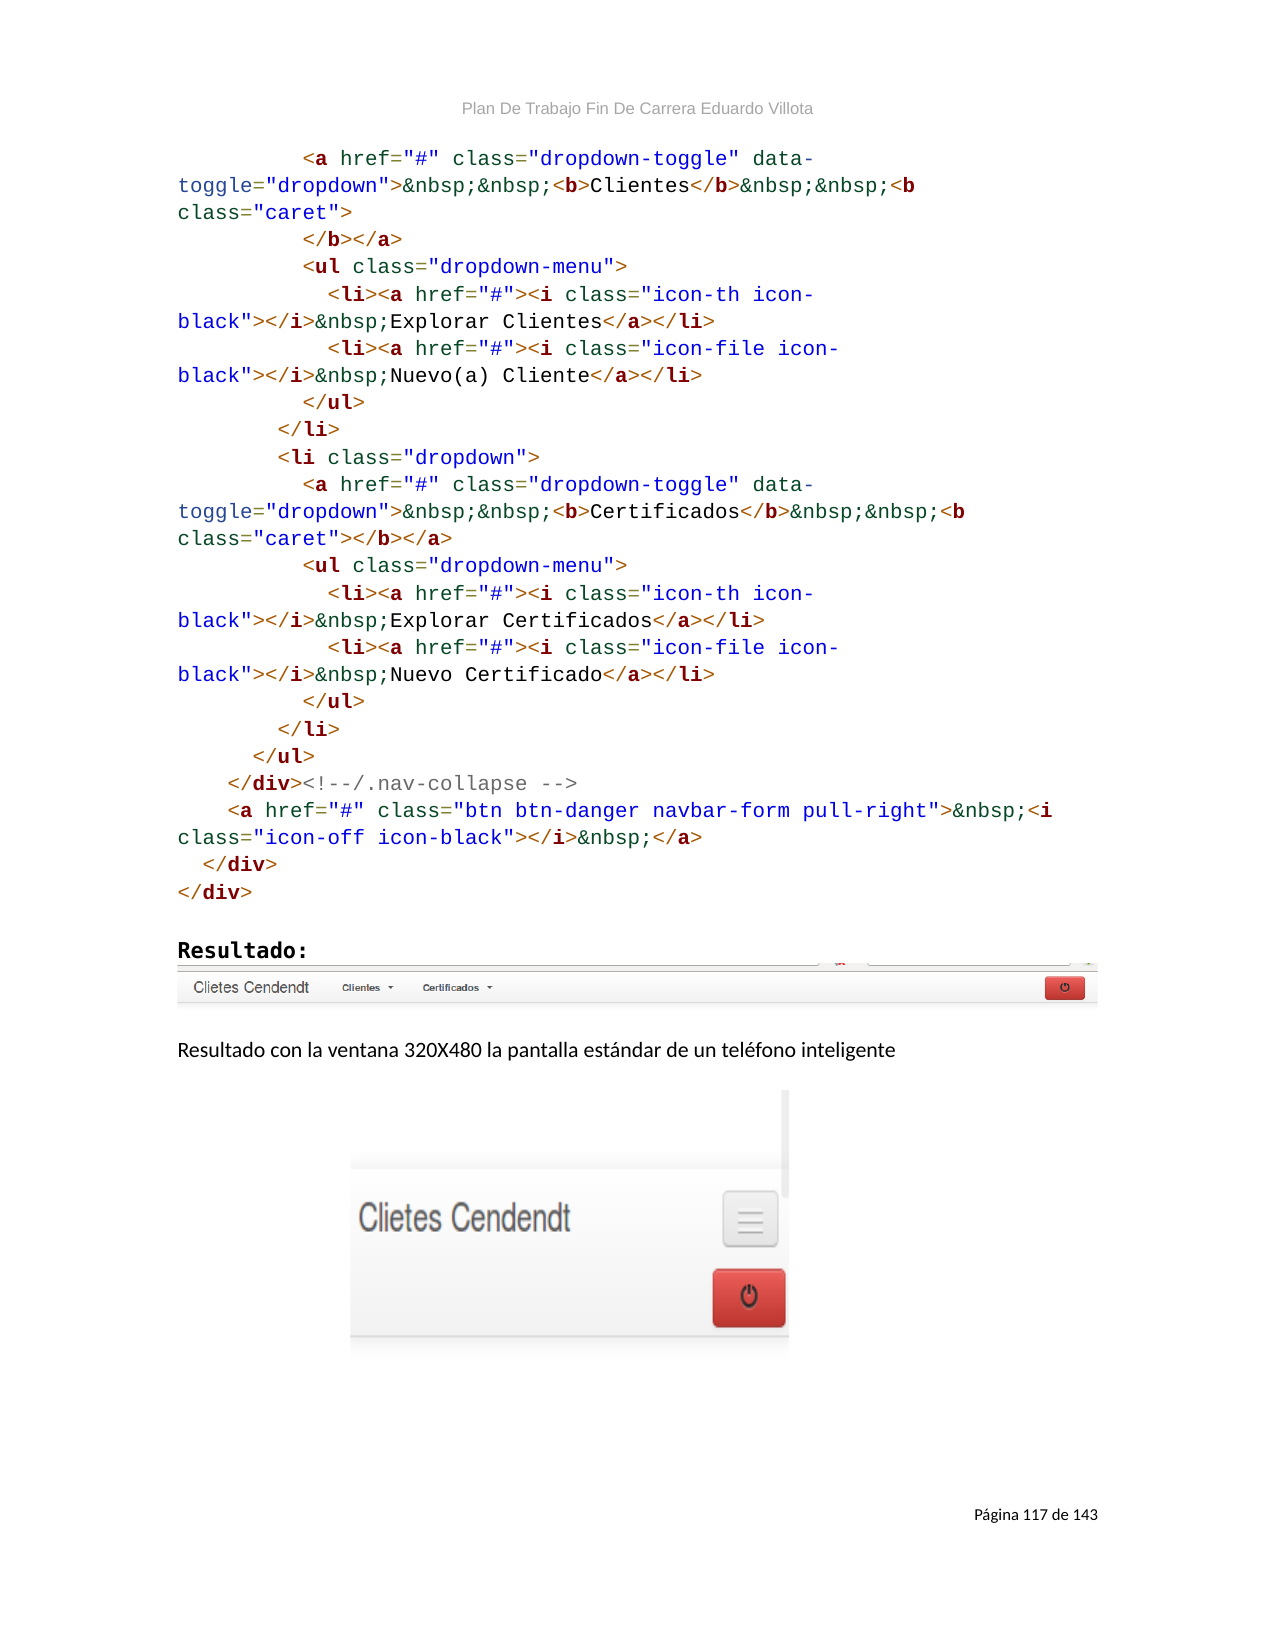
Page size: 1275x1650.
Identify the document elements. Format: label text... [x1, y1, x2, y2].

text </b></a> [177, 229, 1098, 253]
text </ul> [177, 691, 1098, 715]
text <a href="#" class="btn btn-danger navbar-form pull-right">&nbsp;<i class="icon-off icon-black"></i>&nbsp;</a> [177, 800, 1098, 851]
text <ul class="dropdown-menu"> [177, 555, 1098, 579]
text </ul> [177, 392, 1098, 416]
text <ul class="dropdown-menu"> [177, 256, 1098, 280]
text Resultado: [177, 938, 1098, 963]
text <li><a href="#"><i class="icon-file icon-black"></i>&nbsp;Nuevo Certificado</a></li> [177, 637, 1098, 688]
picture [177, 963, 1098, 1011]
text <li><a href="#"><i class="icon-file icon-black"></i>&nbsp;Nuevo(a) Cliente</a></li> [177, 338, 1098, 389]
text <a href="#" class="dropdown-toggle" data-toggle="dropdown">&nbsp;&nbsp;<b>Clientes</b>&nbsp;&nbsp;<b class="caret"> [177, 148, 1098, 226]
text </div> [177, 882, 1098, 905]
text </li> [177, 718, 1098, 742]
text </div> [177, 854, 1098, 878]
text <li class="dropdown"> [177, 447, 1098, 470]
text </li> [177, 419, 1098, 443]
text </div><!--/.nav-collapse --> [177, 773, 1098, 797]
picture [350, 1090, 790, 1375]
text <a href="#" class="dropdown-toggle" data-toggle="dropdown">&nbsp;&nbsp;<b>Certificados</b>&nbsp;&nbsp;<b class="caret"></b></a> [177, 474, 1098, 552]
text Resultado con la ventana 320X480 la pantalla estándar de un teléfono inteligente [177, 1037, 1098, 1063]
text <li><a href="#"><i class="icon-th icon-black"></i>&nbsp;Explorar Certificados</a></li> [177, 583, 1098, 633]
text <li><a href="#"><i class="icon-th icon-black"></i>&nbsp;Explorar Clientes</a></li> [177, 283, 1098, 334]
text </ul> [177, 746, 1098, 769]
